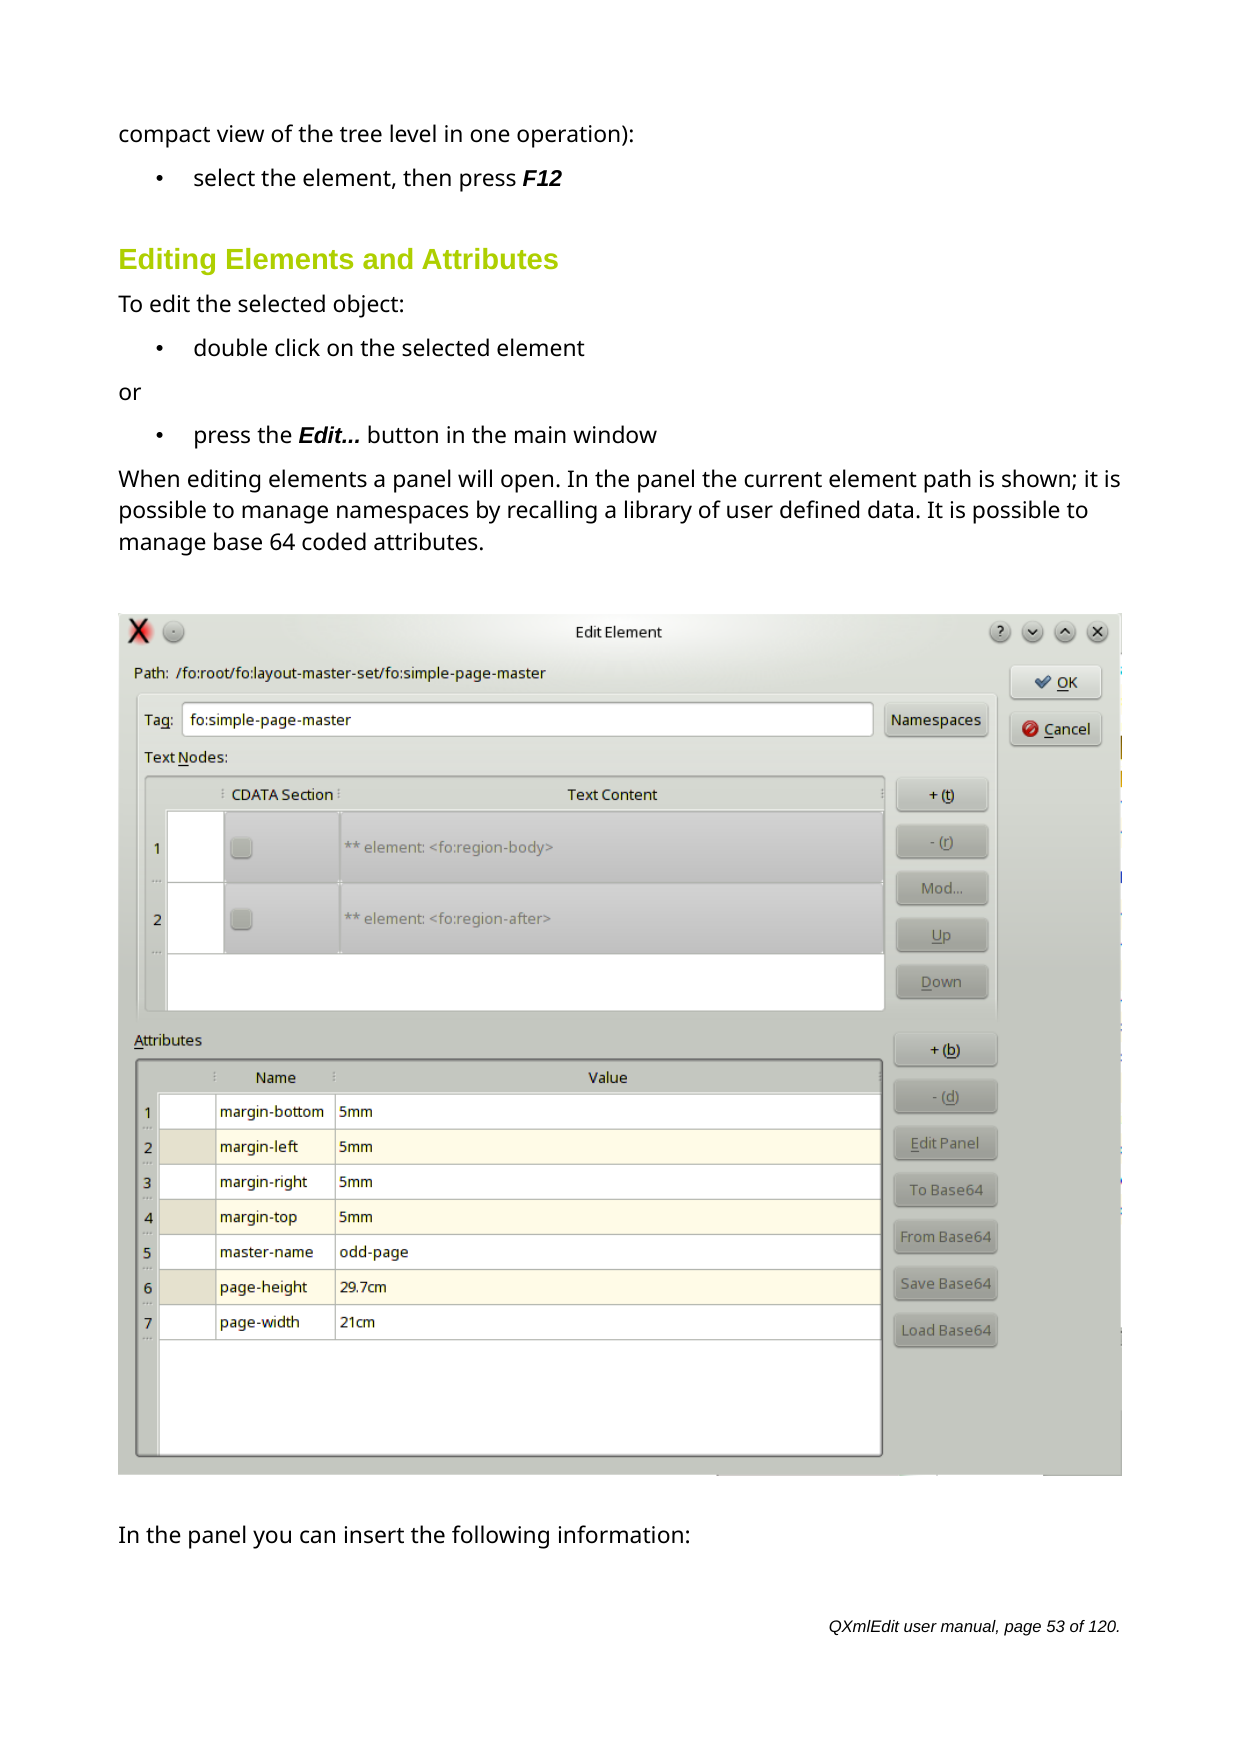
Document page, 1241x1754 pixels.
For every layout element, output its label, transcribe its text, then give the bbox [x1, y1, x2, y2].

text When editing elements a panel will open. In the panel the current element path is shown; it is possible to manage namespaces by recalling a library of user defined data. It is possible to manage base 64 coded attributes. [118, 463, 1122, 557]
subtitle Editing Elements and Attributes [118, 242, 1122, 276]
list press the Edit... button in the main window [156, 419, 1122, 451]
text To edit the selected object: [118, 288, 1122, 319]
list select the element, then press F12 [156, 162, 1122, 193]
list double click on the selected element [156, 332, 1122, 363]
text or [118, 376, 1122, 407]
picture [118, 613, 1122, 1476]
text compact view of the tree level in one operation): [118, 118, 1122, 149]
text In the panel you can insert the following information: [118, 1519, 1122, 1550]
